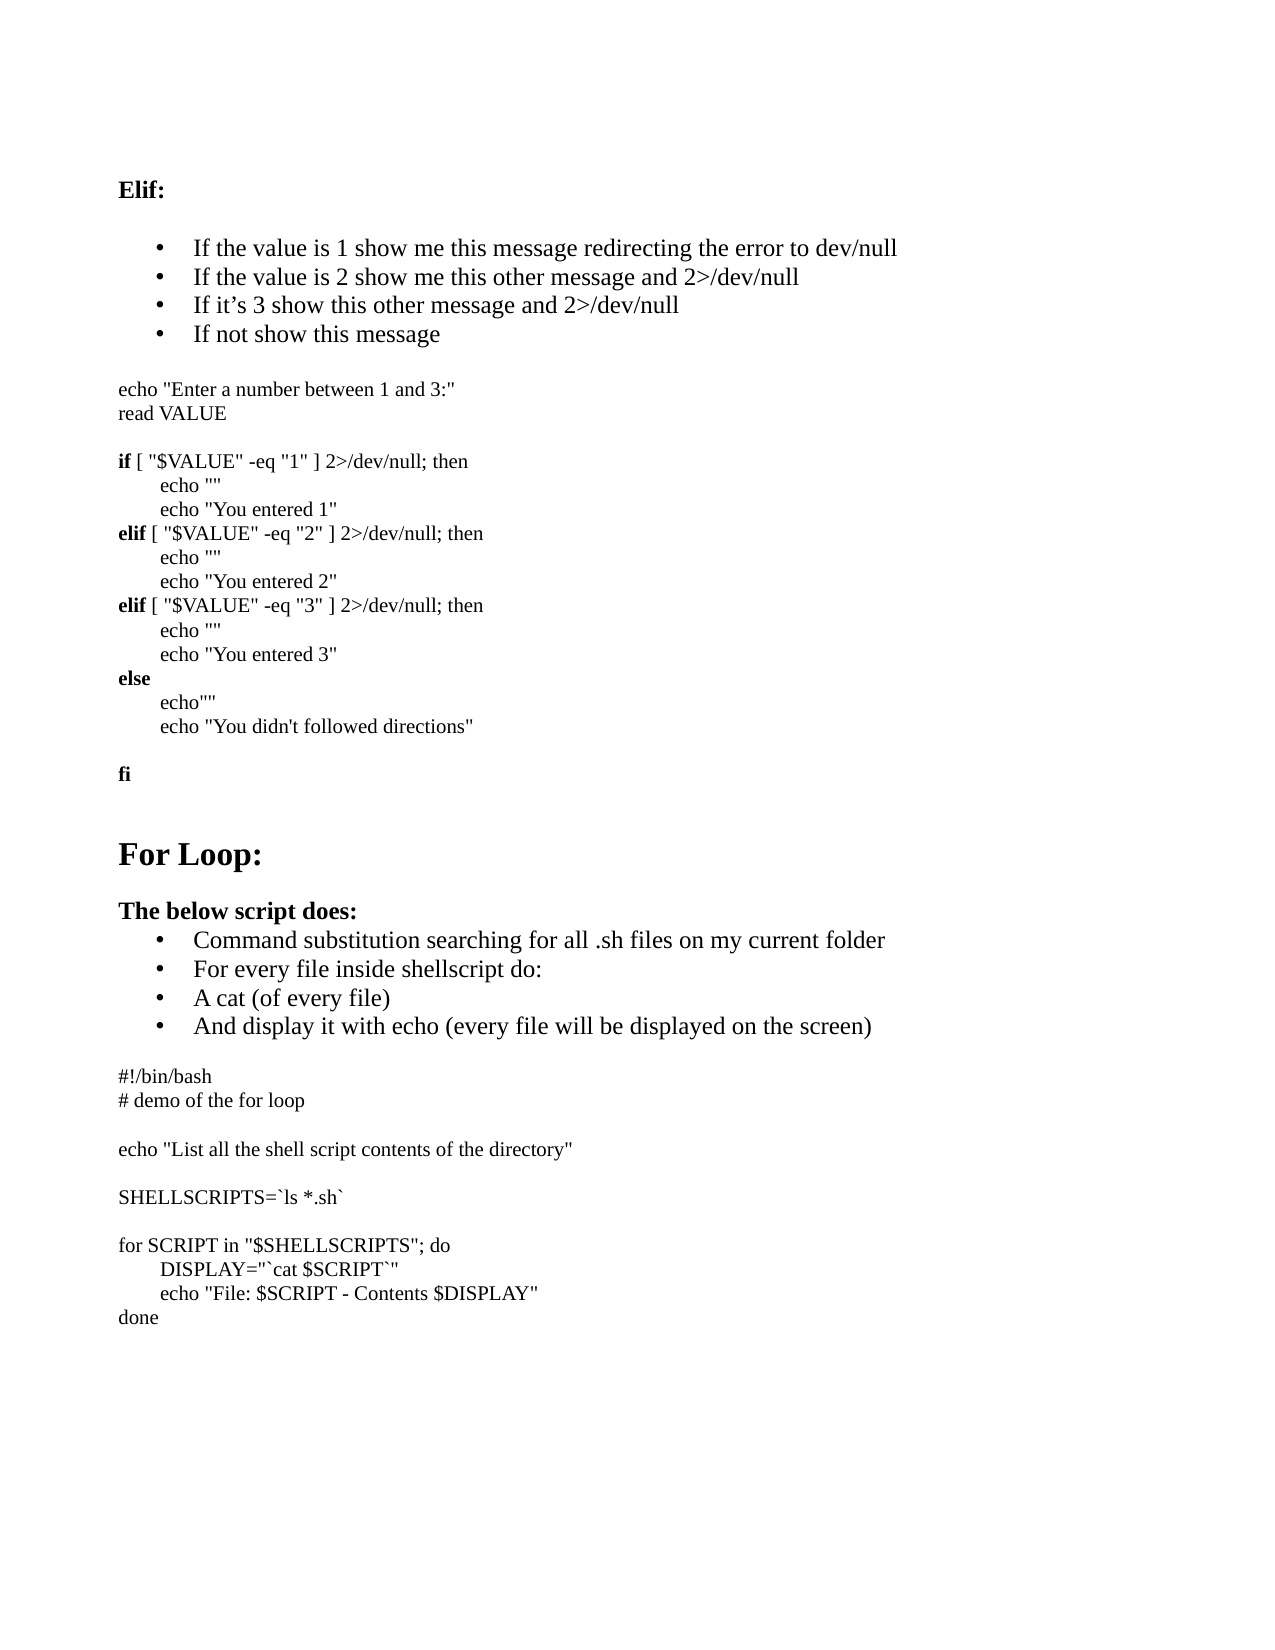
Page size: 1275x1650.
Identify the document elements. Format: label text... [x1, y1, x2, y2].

list If not show this message [156, 319, 1157, 348]
text elif [ "$VALUE" -eq "3" ] 2>/dev/null; then [118, 593, 1157, 617]
list A cat (of every file) [156, 983, 1157, 1011]
text elif [ "$VALUE" -eq "2" ] 2>/dev/null; then [118, 521, 1157, 545]
text echo"" [118, 690, 1157, 714]
text echo "" [118, 545, 1157, 569]
text SHELLSCRIPTS=`ls *.sh` [118, 1184, 1157, 1209]
text #!/bin/bash [118, 1064, 1157, 1088]
text read VALUE [118, 401, 1157, 425]
text echo "You entered 3" [118, 642, 1157, 666]
text echo "You didn't followed directions" [118, 714, 1157, 738]
text DISPLAY="`cat $SCRIPT`" [118, 1257, 1157, 1281]
text else [118, 666, 1157, 690]
text if [ "$VALUE" -eq "1" ] 2>/dev/null; then [118, 449, 1157, 473]
text done [118, 1305, 1157, 1329]
text echo "" [118, 617, 1157, 642]
text The below script does: [118, 896, 1157, 925]
text echo "You entered 1" [118, 497, 1157, 521]
list For every file inside shellscript do: [156, 954, 1157, 983]
list If it’s 3 show this other message and 2>/dev/null [156, 291, 1157, 319]
text echo "File: $SCRIPT - Contents $DISPLAY" [118, 1281, 1157, 1305]
text # demo of the for loop [118, 1088, 1157, 1112]
text echo "List all the shell script contents of the directory" [118, 1136, 1157, 1161]
list And display it with echo (every file will be displayed on the screen) [156, 1011, 1157, 1040]
text for SCRIPT in "$SHELLSCRIPTS"; do [118, 1233, 1157, 1257]
text Elif: [118, 176, 1157, 204]
list If the value is 2 show me this other message and 2>/dev/null [156, 262, 1157, 291]
text echo "Enter a number between 1 and 3:" [118, 377, 1157, 401]
text echo "You entered 2" [118, 569, 1157, 593]
list Command substitution searching for all .sh files on my current folder [156, 925, 1157, 954]
text echo "" [118, 473, 1157, 497]
text fi [118, 762, 1157, 786]
list If the value is 1 show me this message redirecting the error to dev/null [156, 233, 1157, 262]
text For Loop: [118, 834, 1157, 872]
